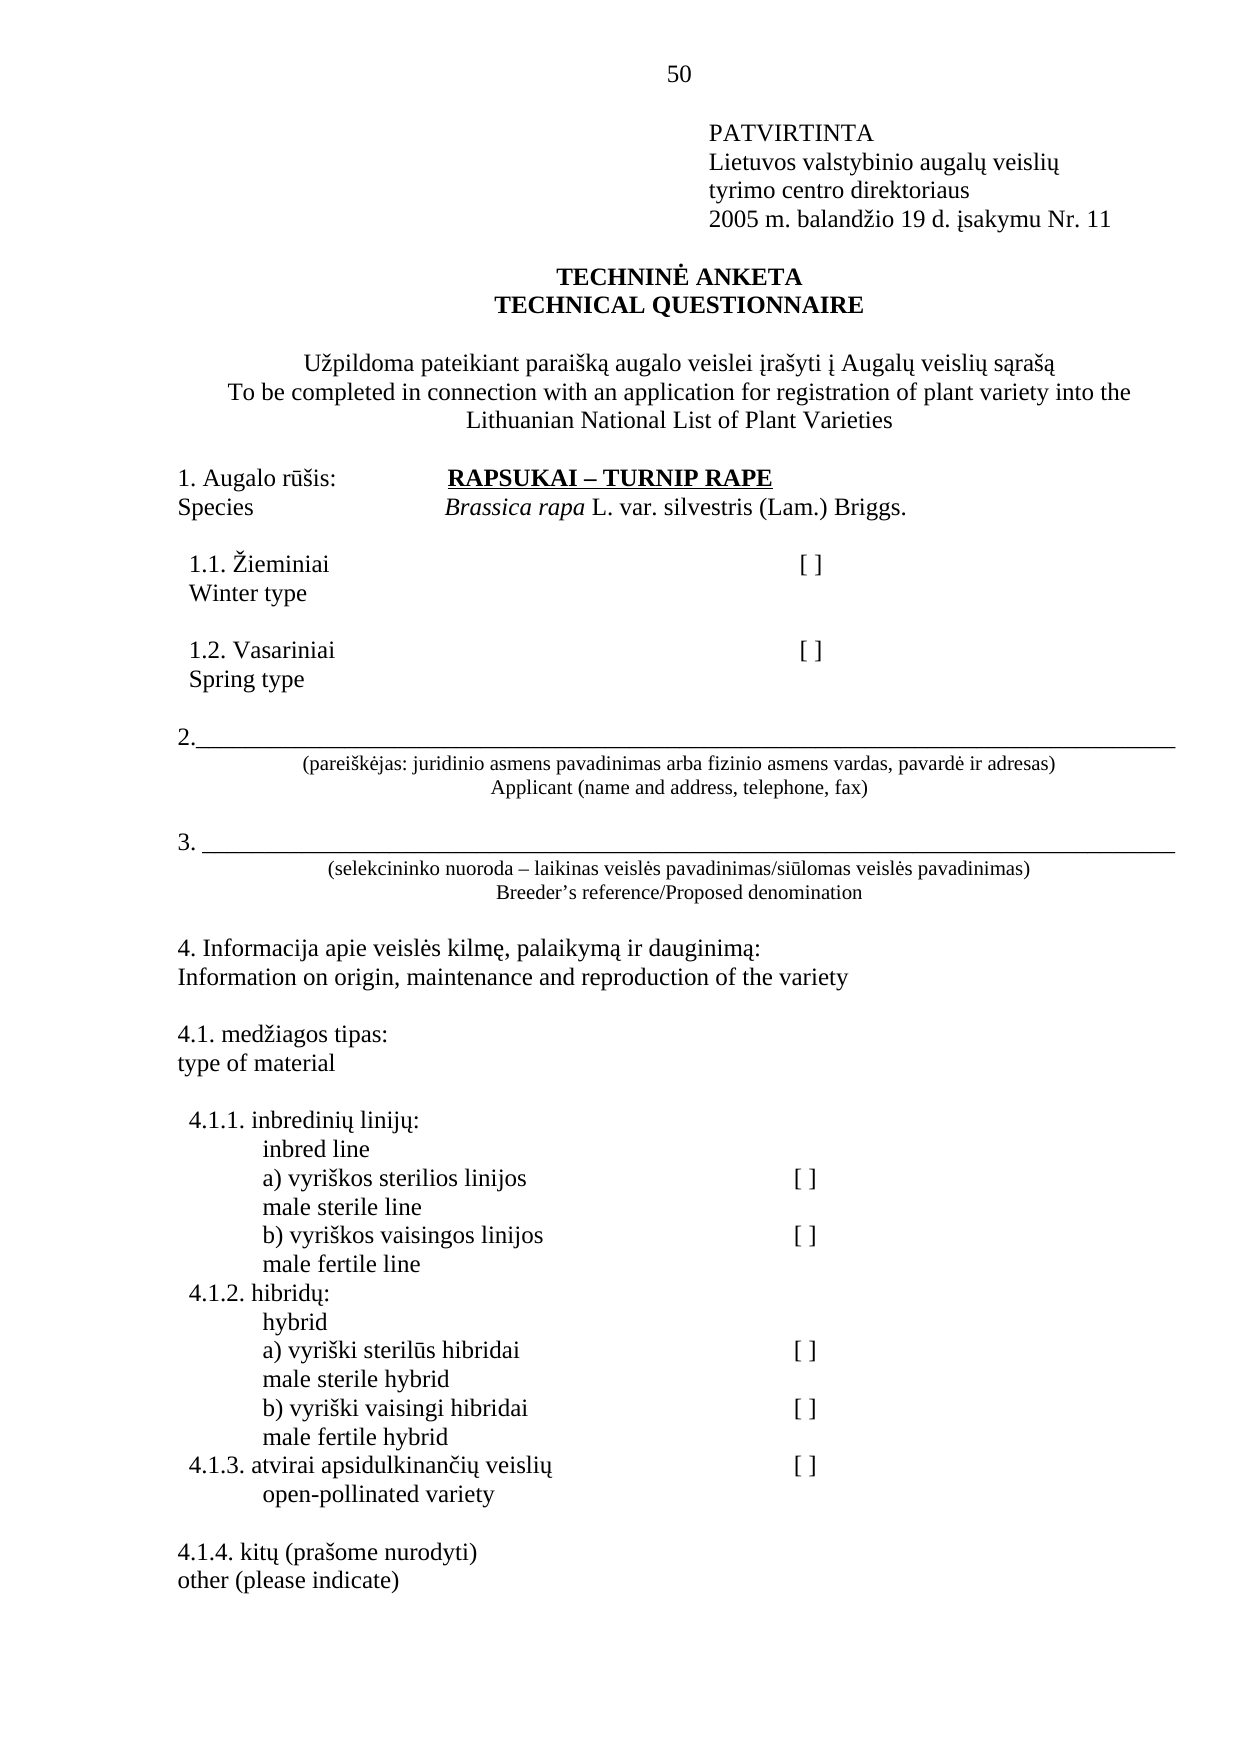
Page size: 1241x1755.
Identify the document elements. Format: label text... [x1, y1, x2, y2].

table_cell b) vyriškos vaisingos linijos [177, 1221, 782, 1249]
text 3. [177, 827, 1181, 856]
text Species Brassica rapa L. var. silvestris (Lam.) Briggs. [177, 492, 1181, 521]
table_cell [788, 607, 1204, 636]
table_cell [788, 578, 1204, 607]
text 4.1.4. kitų (prašome nurodyti) [177, 1537, 1181, 1566]
text Applicant (name and address, telephone, fax) [177, 775, 1181, 799]
table_header 1.1. Žieminiai [177, 549, 788, 578]
table_cell a) vyriški sterilūs hibridai [177, 1336, 782, 1364]
table_cell [ ] [782, 1336, 1204, 1364]
table_cell [ ] [782, 1163, 1204, 1192]
table_cell [782, 1307, 1204, 1336]
table_header [ ] [788, 549, 1204, 578]
text 4.1. medžiagos tipas: [177, 1019, 1181, 1048]
table_cell 4.1.3. atvirai apsidulkinančių veislių [177, 1451, 782, 1479]
text TECHNINĖ anketa [177, 262, 1181, 291]
table_cell [ ] [782, 1221, 1204, 1249]
text 2. [177, 722, 1181, 751]
table_cell [782, 1192, 1204, 1221]
table_cell male fertile hybrid [177, 1422, 782, 1451]
table_header [782, 1106, 1204, 1134]
table_cell 1.2. Vasariniai [177, 636, 788, 664]
table_cell b) vyriški vaisingi hibridai [177, 1393, 782, 1422]
text Užpildoma pateikiant paraišką augalo veislei įrašyti į Augalų veislių sąrašą [177, 348, 1181, 377]
table_cell Winter type [177, 578, 788, 607]
text Breeder’s reference/Proposed denomination [177, 880, 1181, 904]
text type of material [177, 1048, 1181, 1077]
text Lietuvos valstybinio augalų veislių [177, 147, 1181, 176]
table_cell hybrid [177, 1307, 782, 1336]
table_cell [177, 607, 788, 636]
table_cell male fertile line [177, 1249, 782, 1278]
table_cell male sterile hybrid [177, 1364, 782, 1393]
table_cell Spring type [177, 664, 788, 693]
table_cell [782, 1134, 1204, 1163]
text 4. Informacija apie veislės kilmę, palaikymą ir dauginimą: [177, 933, 1181, 962]
text other (please indicate) [177, 1566, 1181, 1594]
table_cell [782, 1278, 1204, 1307]
text (selekcininko nuoroda – laikinas veislės pavadinimas/siūlomas veislės pavadinimas) [177, 856, 1181, 880]
table_cell 4.1.2. hibridų: [177, 1278, 782, 1307]
table_header 4.1.1. inbredinių linijų: [177, 1106, 782, 1134]
text PATVIRTINTA [177, 118, 1181, 147]
table_cell [ ] [782, 1451, 1204, 1479]
table_cell [782, 1479, 1204, 1508]
table_cell a) vyriškos sterilios linijos [177, 1163, 782, 1192]
text To be completed in connection with an application for registration of plant variety into the Lithuanian National List of Plant Varieties [177, 377, 1181, 434]
text 2005 m. balandžio 19 d. įsakymu Nr. 11 [177, 204, 1181, 233]
table_cell [782, 1249, 1204, 1278]
text TECHNICAL QUESTIONNAIRE [177, 291, 1181, 319]
table_cell [ ] [788, 636, 1204, 664]
table_cell male sterile line [177, 1192, 782, 1221]
table_cell [782, 1422, 1204, 1451]
text Information on origin, maintenance and reproduction of the variety [177, 962, 1181, 991]
table_cell [782, 1364, 1204, 1393]
text tyrimo centro direktoriaus [177, 176, 1181, 204]
table_cell open-pollinated variety [177, 1479, 782, 1508]
table_cell [ ] [782, 1393, 1204, 1422]
text (pareiškėjas: juridinio asmens pavadinimas arba fizinio asmens vardas, pavardė ir adresas) [177, 751, 1181, 775]
table_cell inbred line [177, 1134, 782, 1163]
table_cell [788, 664, 1204, 693]
text 1. Augalo rūšis: RAPSUKAI – TURNIP RAPE [177, 463, 1181, 492]
